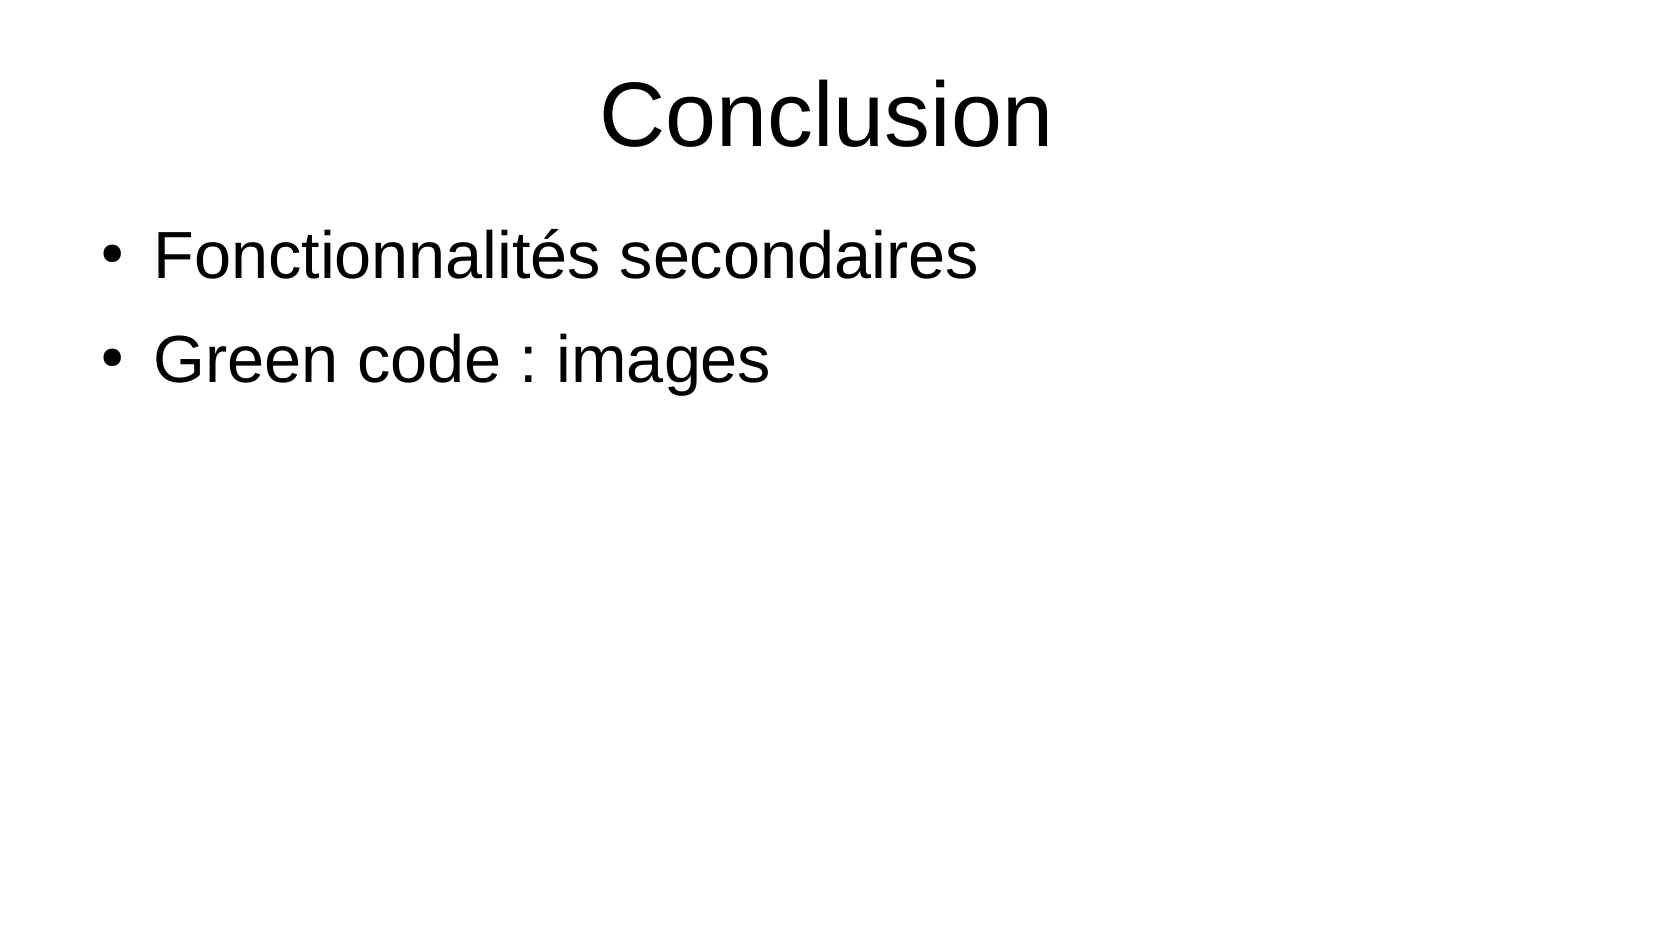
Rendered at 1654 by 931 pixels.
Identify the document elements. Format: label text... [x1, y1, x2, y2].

list Fonctionnalités secondaires Green code : images [82, 217, 1571, 758]
title Conclusion [82, 37, 1571, 193]
